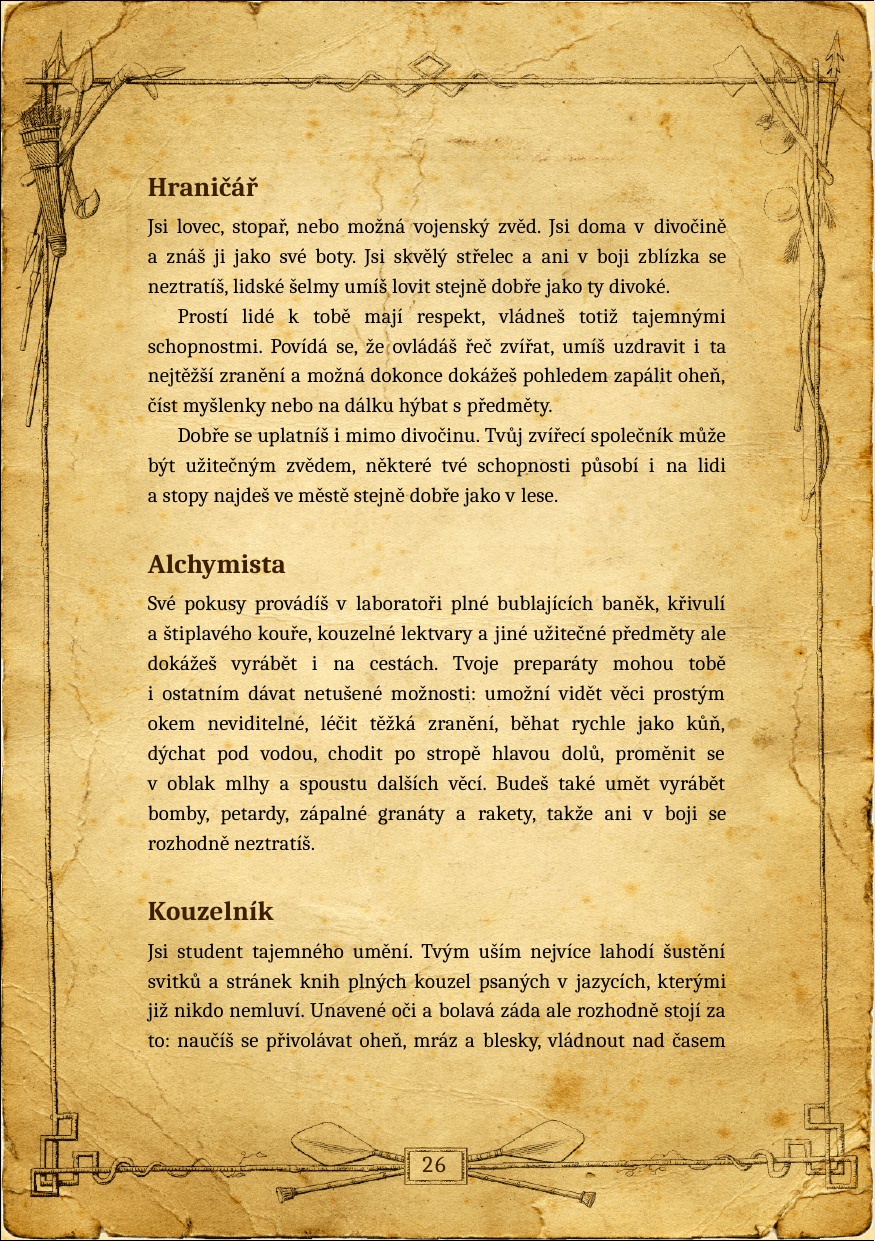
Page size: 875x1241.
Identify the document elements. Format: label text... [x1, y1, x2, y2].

subtitle Kouzelník [148, 896, 726, 928]
text Jsi student tajemného umění. Tvým uším nejvíce lahodí šustění svitků a⁠ stránek knih plných kouzel psaných v⁠ jazycích, kterými již nikdo nemluví. Unavené oči a⁠ bolavá záda ale rozhodně stojí za to: naučíš se přivolávat oheň, mráz a⁠ blesky, vládnout nad časem [148, 939, 726, 1053]
picture [1, 1, 874, 1240]
text Své pokusy provádíš v⁠ laboratoři plné bublajících baněk, křivulí a⁠ štiplavého kouře, kouzelné lektvary a⁠ jiné užitečné předměty ale dokážeš vyrábět i⁠ na cestách. Tvoje preparáty mohou tobě i⁠ ostatním dávat netušené možnosti: umožní vidět věci prostým okem neviditelné, léčit těžká zranění, běhat rychle jako kůň, dýchat pod vodou, chodit po stropě hlavou dolů, proměnit se v⁠ oblak mlhy a⁠ spoustu dalších věcí. Budeš také umět vyrábět bomby, petardy, zápalné granáty a⁠ rakety, takže ani v⁠ boji se rozhodně neztratíš. [148, 592, 726, 855]
subtitle Hraničář [148, 172, 726, 203]
subtitle Alchymista [148, 549, 726, 580]
text Jsi lovec, stopař, nebo možná vojenský zvěd. Jsi doma v⁠ divočině a⁠ znáš ji jako své boty. Jsi skvělý střelec a⁠ ani v⁠ boji zblízka se neztratíš, lidské šelmy umíš lovit stejně dobře jako ty divoké. Prostí lidé k⁠ tobě mají respekt, vládneš totiž tajemnými schopnostmi. Povídá se, že ovládáš řeč zvířat, umíš uzdravit i⁠ ta nejtěžší zranění a⁠ možná dokonce dokážeš pohledem zapálit oheň, číst myšlenky nebo na dálku hýbat s⁠ předměty. Dobře se uplatníš i⁠ mimo divočinu. Tvůj zvířecí společník může být užitečným zvědem, některé tvé schopnosti působí i⁠ na lidi a⁠ stopy najdeš ve městě stejně dobře jako v⁠ lese. [148, 215, 726, 508]
